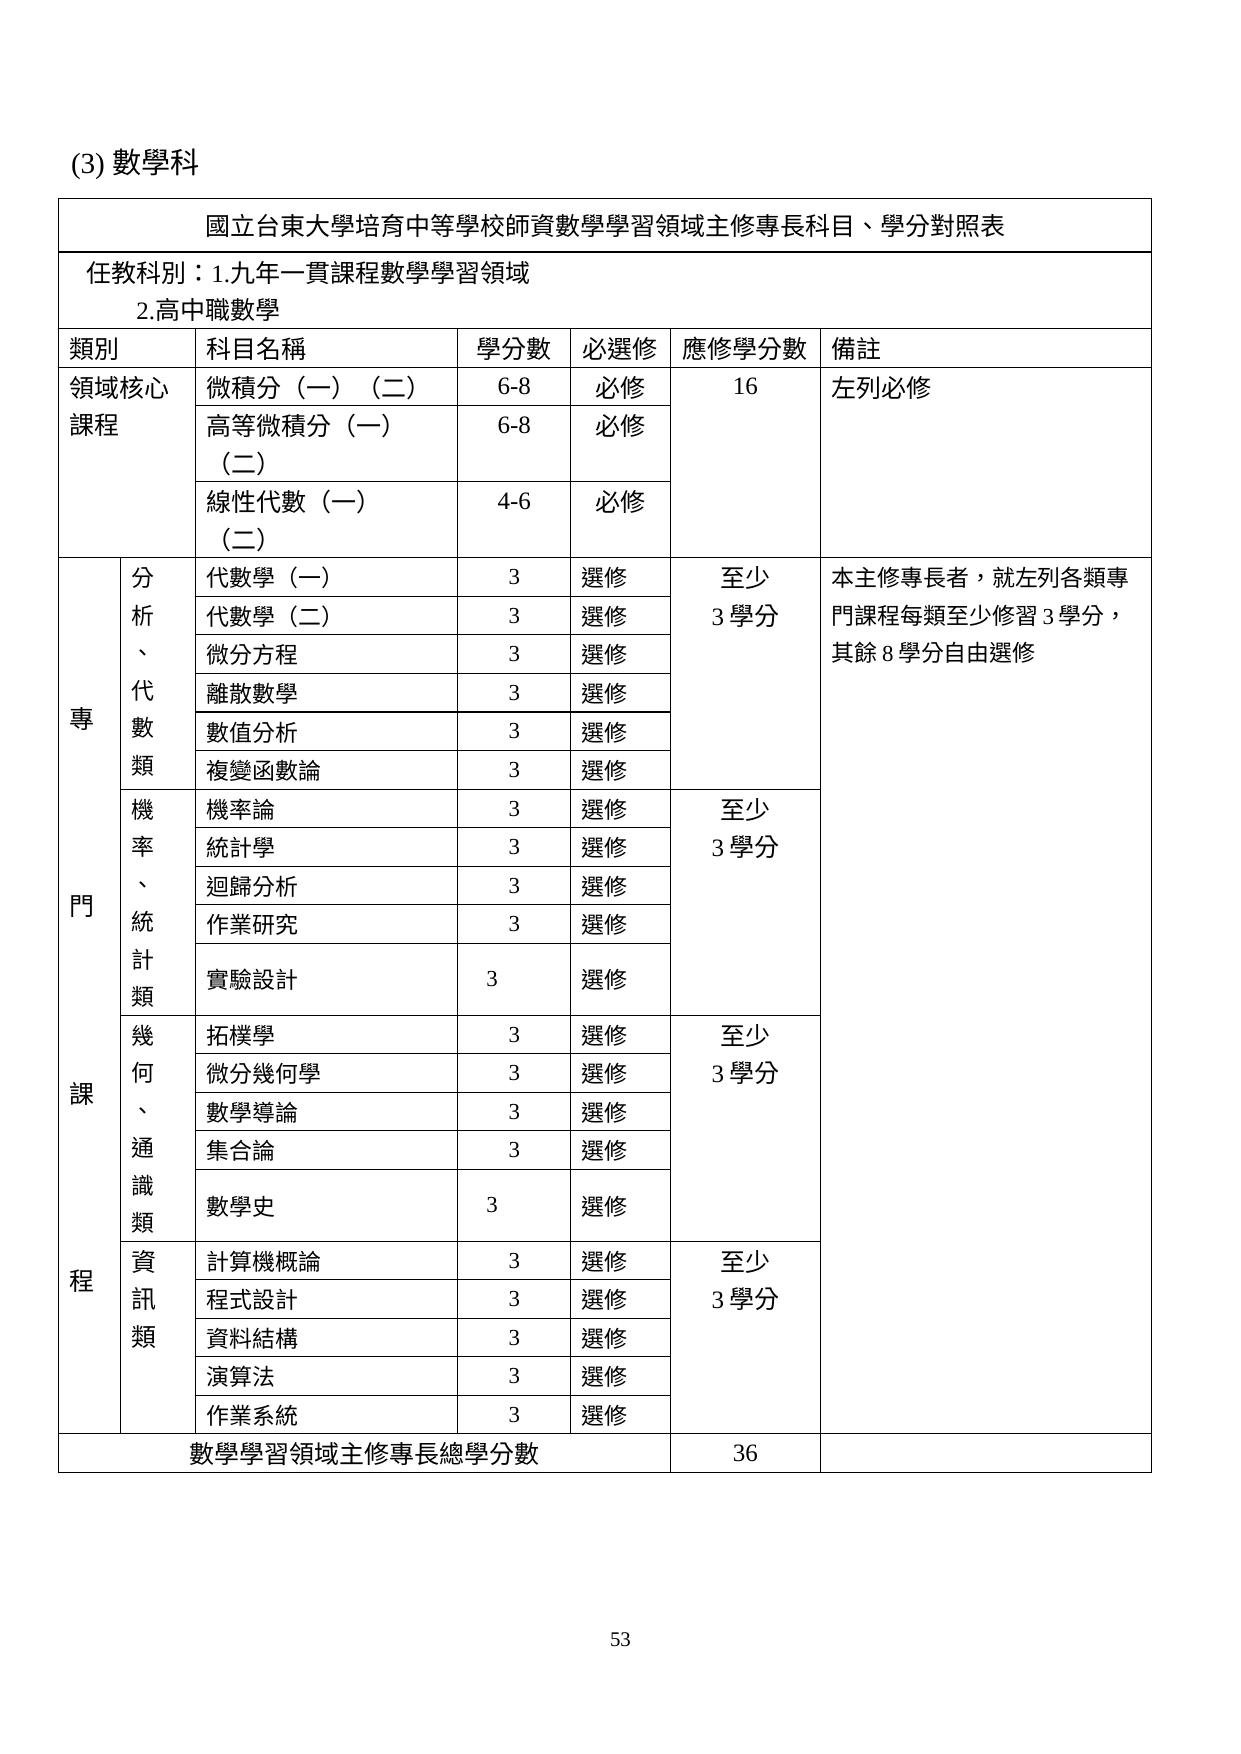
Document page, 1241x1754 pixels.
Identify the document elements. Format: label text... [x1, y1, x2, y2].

table_cell 機 率 、 統 計 類 [121, 790, 195, 1014]
text (3) 數學科 [71, 123, 1169, 198]
table_cell 選修 [571, 713, 670, 750]
table_cell 迴歸分析 [196, 867, 457, 904]
table_cell 類別 [59, 329, 195, 367]
table_cell 3 [458, 635, 570, 673]
table_cell 選修 [571, 1319, 670, 1356]
table_cell 作業研究 [196, 905, 457, 943]
table_cell 代數學（二） [196, 597, 457, 634]
table_cell 3 [458, 674, 570, 711]
table_cell 數學導論 [196, 1093, 457, 1130]
table_cell 3 [458, 713, 570, 750]
table_cell 至少 3學分 [671, 558, 820, 788]
table_cell 3 [458, 790, 570, 827]
table_cell 數學史 [196, 1170, 457, 1241]
table_cell 微積分（一）（二） [196, 368, 457, 405]
table_cell 資 訊 類 [121, 1242, 195, 1433]
table_cell 3 [458, 1319, 570, 1356]
table_cell 任教科別：1.九年一貫課程數學學習領域 2.高中職數學 [59, 253, 1151, 327]
table_cell 3 [458, 1396, 570, 1433]
table_cell 微分幾何學 [196, 1054, 457, 1092]
table_cell 專 門 課 程 [59, 558, 120, 1433]
table_cell 選修 [571, 597, 670, 634]
table_cell 3 [458, 867, 570, 904]
table_cell 36 [671, 1434, 820, 1472]
table_cell 微分方程 [196, 635, 457, 673]
table_cell 3 [458, 1170, 570, 1241]
table_cell 數值分析 [196, 713, 457, 750]
table_cell 演算法 [196, 1357, 457, 1395]
table_cell 拓樸學 [196, 1016, 457, 1053]
table_cell [821, 1434, 1151, 1472]
table_cell 數學學習領域主修專長總學分數 [59, 1434, 670, 1472]
table_cell 6-8 [458, 406, 570, 481]
table_cell 3 [458, 1280, 570, 1318]
table_cell 選修 [571, 1357, 670, 1395]
table_cell 選修 [571, 905, 670, 943]
table_cell 資料結構 [196, 1319, 457, 1356]
table_cell 線性代數（一）（二） [196, 482, 457, 557]
table_cell 複變函數論 [196, 751, 457, 788]
table_cell 選修 [571, 558, 670, 596]
table_cell 選修 [571, 1131, 670, 1169]
table_cell 3 [458, 944, 570, 1014]
table_cell 選修 [571, 1396, 670, 1433]
table_cell 必修 [571, 482, 670, 557]
table_cell 必修 [571, 406, 670, 481]
table_cell 選修 [571, 1280, 670, 1318]
table_cell 集合論 [196, 1131, 457, 1169]
table_cell 離散數學 [196, 674, 457, 711]
table_cell 3 [458, 1016, 570, 1053]
table_cell 分 析 、 代 數 類 [121, 558, 195, 788]
table_cell 必選修 [571, 329, 670, 367]
table_cell 應修學分數 [671, 329, 820, 367]
table_cell 幾 何 、 通 識 類 [121, 1016, 195, 1241]
table_cell 作業系統 [196, 1396, 457, 1433]
table_cell 選修 [571, 751, 670, 788]
table_cell 選修 [571, 635, 670, 673]
table_cell 計算機概論 [196, 1242, 457, 1279]
table_cell 3 [458, 751, 570, 788]
table_cell 選修 [571, 1170, 670, 1241]
table_cell 機率論 [196, 790, 457, 827]
table_cell 3 [458, 1093, 570, 1130]
table_cell 選修 [571, 1016, 670, 1053]
table_cell 3 [458, 1357, 570, 1395]
table_cell 領域核心課程 [59, 368, 195, 557]
table_cell 程式設計 [196, 1280, 457, 1318]
table_cell 16 [671, 368, 820, 557]
table_cell 3 [458, 905, 570, 943]
table_cell 本主修專長者，就左列各類專門課程每類至少修習3學分，其餘8學分自由選修 [821, 558, 1151, 1433]
table_cell 4-6 [458, 482, 570, 557]
table_cell 至少 3學分 [671, 1242, 820, 1433]
table_cell 選修 [571, 790, 670, 827]
table_cell 選修 [571, 1242, 670, 1279]
table_cell 左列必修 [821, 368, 1151, 557]
table_cell 統計學 [196, 828, 457, 866]
table_header 國立台東大學培育中等學校師資數學學習領域主修專長科目、學分對照表 [59, 199, 1151, 251]
table_cell 至少 3學分 [671, 790, 820, 1014]
table_cell 選修 [571, 944, 670, 1014]
table_cell 代數學（一） [196, 558, 457, 596]
table_cell 3 [458, 558, 570, 596]
table_cell 3 [458, 828, 570, 866]
table_cell 必修 [571, 368, 670, 405]
table_cell 選修 [571, 828, 670, 866]
table_cell 選修 [571, 1054, 670, 1092]
table_cell 至少 3學分 [671, 1016, 820, 1241]
table_cell 學分數 [458, 329, 570, 367]
table_cell 3 [458, 1242, 570, 1279]
table_cell 選修 [571, 867, 670, 904]
table_cell 科目名稱 [196, 329, 457, 367]
table_cell 選修 [571, 674, 670, 711]
table_cell 3 [458, 1131, 570, 1169]
table_cell 3 [458, 597, 570, 634]
table_cell 高等微積分（一）（二） [196, 406, 457, 481]
table_cell 選修 [571, 1093, 670, 1130]
table_cell 3 [458, 1054, 570, 1092]
table_cell 備註 [821, 329, 1151, 367]
table_cell 6-8 [458, 368, 570, 405]
table_cell 實驗設計 [196, 944, 457, 1014]
